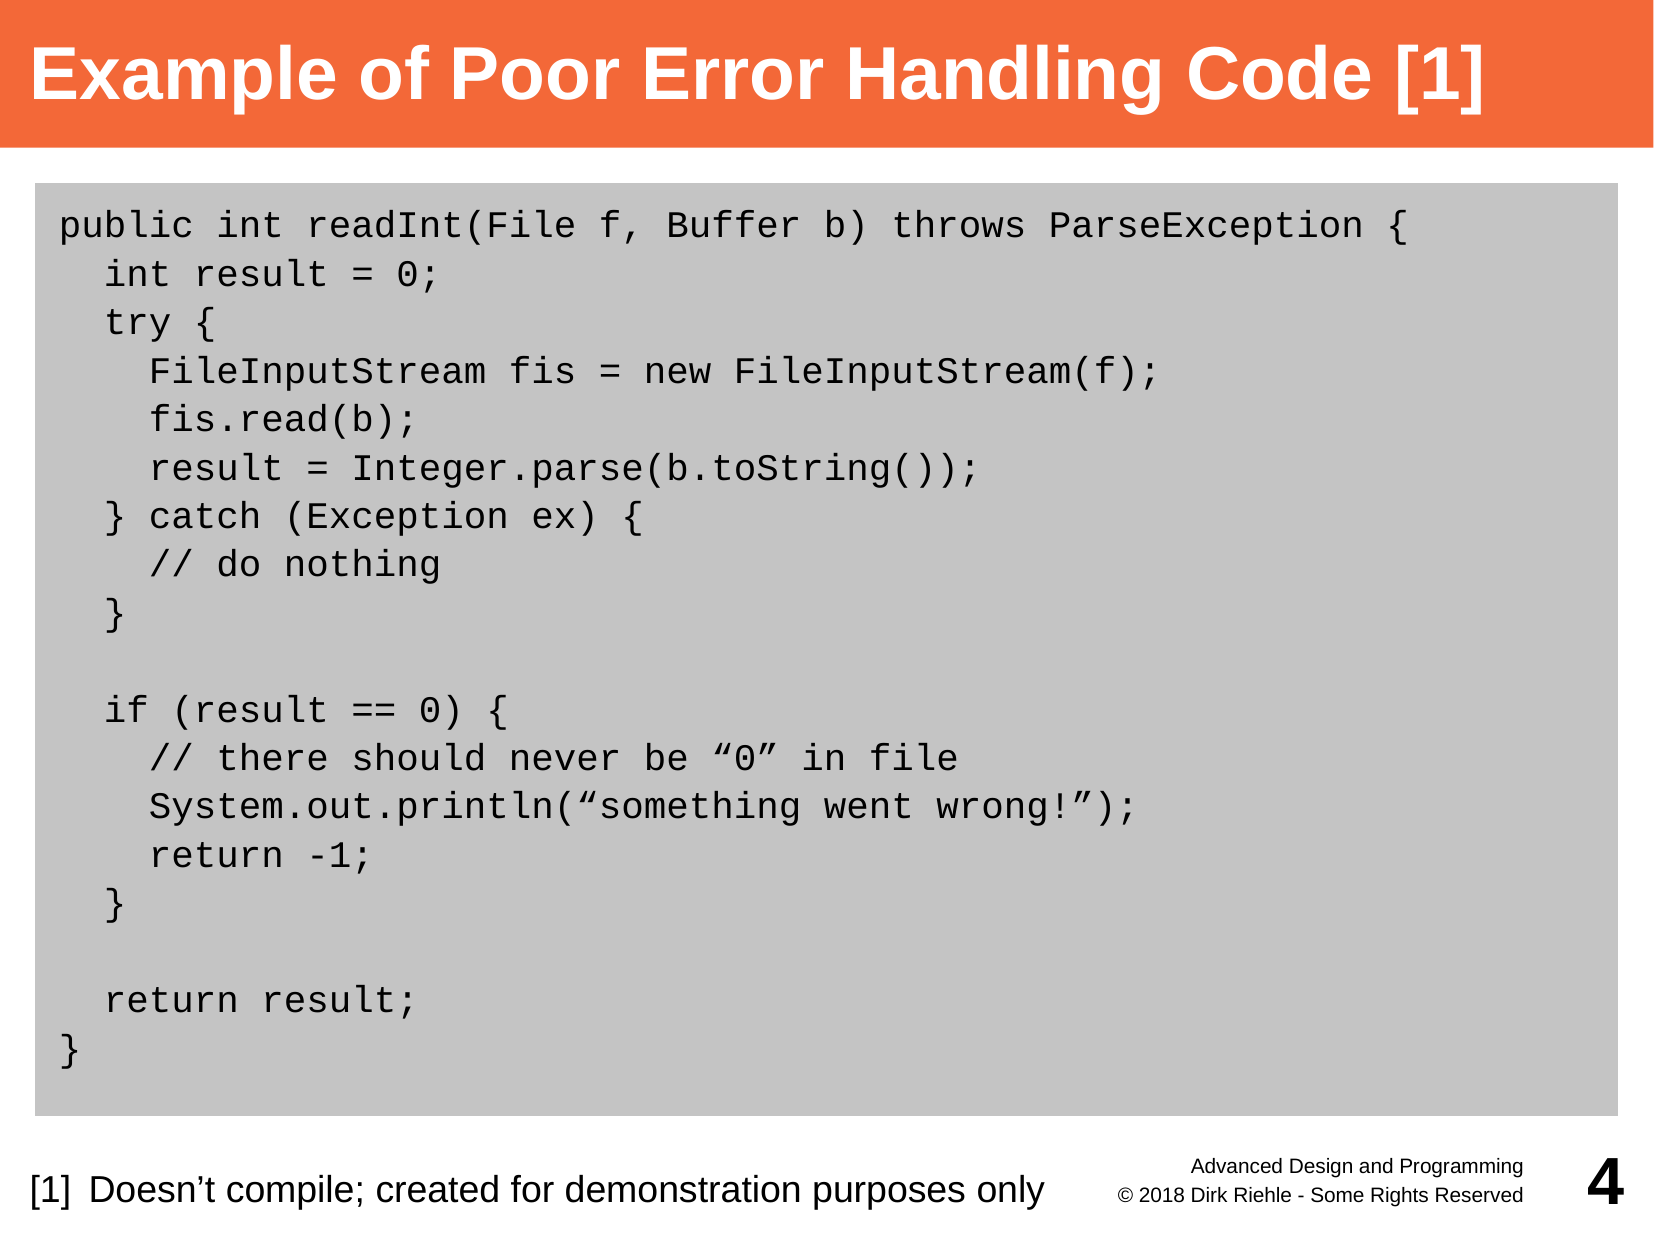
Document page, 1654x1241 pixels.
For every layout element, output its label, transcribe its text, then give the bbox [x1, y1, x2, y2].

list public int readInt(File f, Buffer b) throws ParseException { int result = 0; try { FileInputStream fis = new FileInputStream(f); fis.read(b); result = Integer.parse(b.toString()); } catch (Exception ex) { // do nothing } if (result == 0) { // there should never be “0” in file System.out.println(“something went wrong!”); return -1; } return result; } [29, 177, 1625, 1123]
text_box [1] Doesn’t compile; created for demonstration purposes only [0, 1003, 1182, 1241]
title Example of Poor Error Handling Code [1] [0, 0, 1654, 148]
